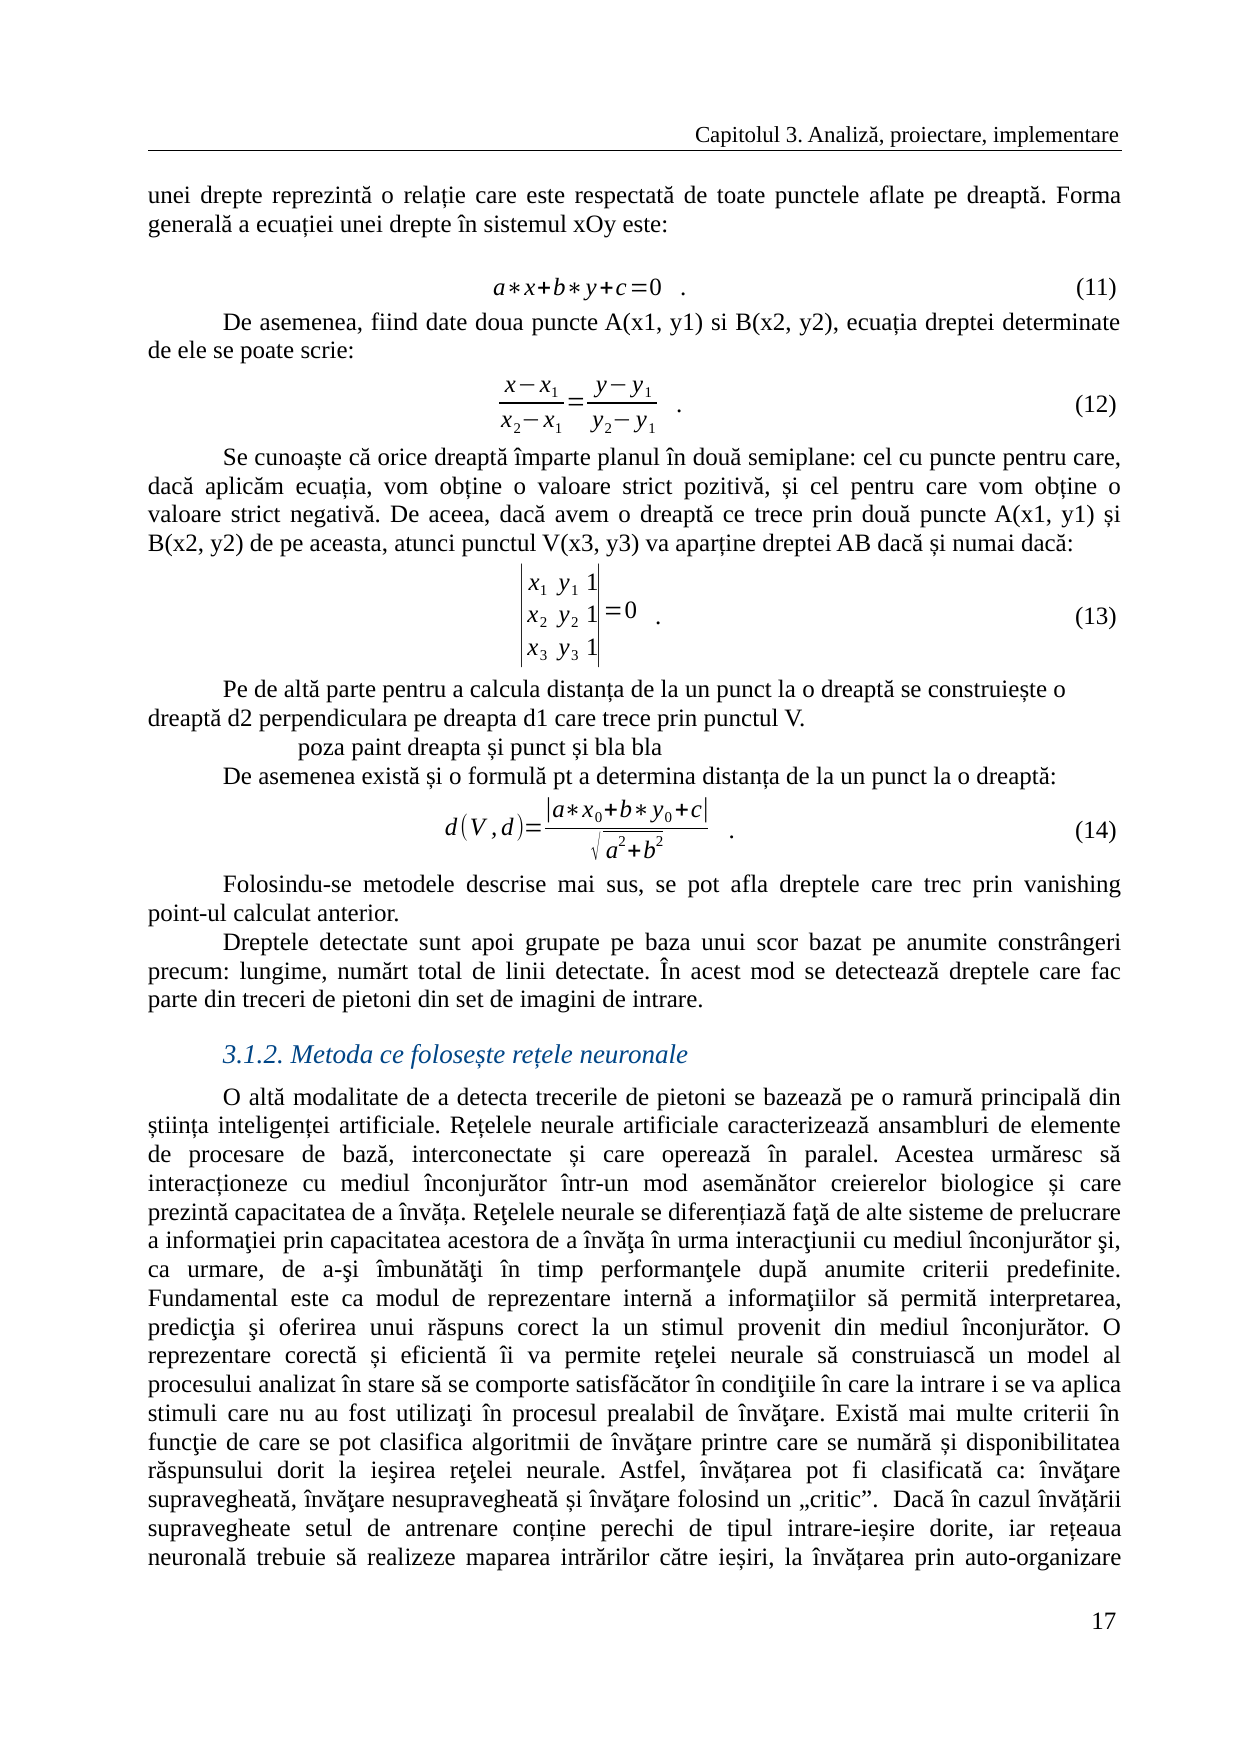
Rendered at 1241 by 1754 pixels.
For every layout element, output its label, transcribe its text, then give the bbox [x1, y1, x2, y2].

table_header . [148, 790, 1013, 869]
text Se cunoaște că orice dreaptă împarte planul în două semiplane: cel cu puncte pentru care, dacă aplicăm ecuația, vom obține o valoare strict pozitivă, și cel pentru care vom obține o valoare strict negativă. De aceea, dacă avem o dreaptă ce trece prin două puncte A(x1, y1) și B(x2, y2) de pe aceasta, atunci punctul V(x3, y3) va aparține dreptei AB dacă și numai dacă: [148, 442, 1122, 557]
table_header (13) [1014, 557, 1122, 674]
table_header (11) [1014, 266, 1122, 307]
text De asemenea, fiind date doua puncte A(x1, y1) si B(x2, y2), ecuația dreptei determinate de ele se poate scrie: [148, 307, 1122, 364]
text Folosindu-se metodele descrise mai sus, se pot afla dreptele care trec prin vanishing point-ul calculat anterior. [148, 869, 1122, 927]
subtitle Metoda ce folosește rețele neuronale [223, 1038, 1122, 1069]
text Pe de altă parte pentru a calcula distanța de la un punct la o dreaptă se construiește o dreaptă d2 perpendiculara pe dreapta d1 care trece prin punctul V. [148, 674, 1122, 732]
text O altă modalitate de a detecta trecerile de pietoni se bazează pe o ramură principală din știința inteligenței artificiale. Rețelele neurale artificiale caracterizează ansambluri de elemente de procesare de bază, interconectate și care operează în paralel. Acestea urmăresc să interacționeze cu mediul înconjurător într-un mod asemănător creierelor biologice și care prezintă capacitatea de a învăța. Reţelele neurale se diferențiază faţă de alte sisteme de prelucrare a informaţiei prin capacitatea acestora de a învăţa în urma interacţiunii cu mediul înconjurător şi, ca urmare, de a-şi îmbunătăţi în timp performanţele după anumite criterii predefinite. Fundamental este ca modul de reprezentare internă a informaţiilor să permită interpretarea, predicţia şi oferirea unui răspuns corect la un stimul provenit din mediul înconjurător. O reprezentare corectă și eficientă îi va permite reţelei neurale să construiască un model al procesului analizat în stare să se comporte satisfăcător în condiţiile în care la intrare i se va aplica stimuli care nu au fost utilizaţi în procesul prealabil de învăţare. Există mai multe criterii în funcţie de care se pot clasifica algoritmii de învăţare printre care se numără și disponibilitatea răspunsului dorit la ieşirea reţelei neurale. Astfel, învățarea pot fi clasificată ca: învăţare supravegheată, învăţare nesupravegheată și învăţare folosind un „critic”. Dacă în cazul învățării supravegheate setul de antrenare conține perechi de tipul intrare-ieșire dorite, iar rețeaua neuronală trebuie să realizeze maparea intrărilor către ieșiri, la învățarea prin auto-organizare [148, 1082, 1122, 1570]
text unei drepte reprezintă o relație care este respectată de toate punctele aflate pe dreaptă. Forma generală a ecuației unei drepte în sistemul xOy este: [148, 180, 1122, 238]
table_header . [148, 364, 1013, 442]
text poza paint dreapta și punct și bla bla [148, 732, 1122, 761]
table_header (12) [1014, 364, 1122, 442]
text De asemenea există și o formulă pt a determina distanța de la un punct la o dreaptă: [148, 761, 1122, 789]
table_header (14) [1014, 790, 1122, 869]
text Dreptele detectate sunt apoi grupate pe baza unui scor bazat pe anumite constrângeri precum: lungime, numărt total de linii detectate. În acest mod se detectează dreptele care fac parte din treceri de pietoni din set de imagini de intrare. [148, 927, 1122, 1013]
table_header . [148, 266, 1014, 307]
table_header . [148, 557, 1014, 674]
